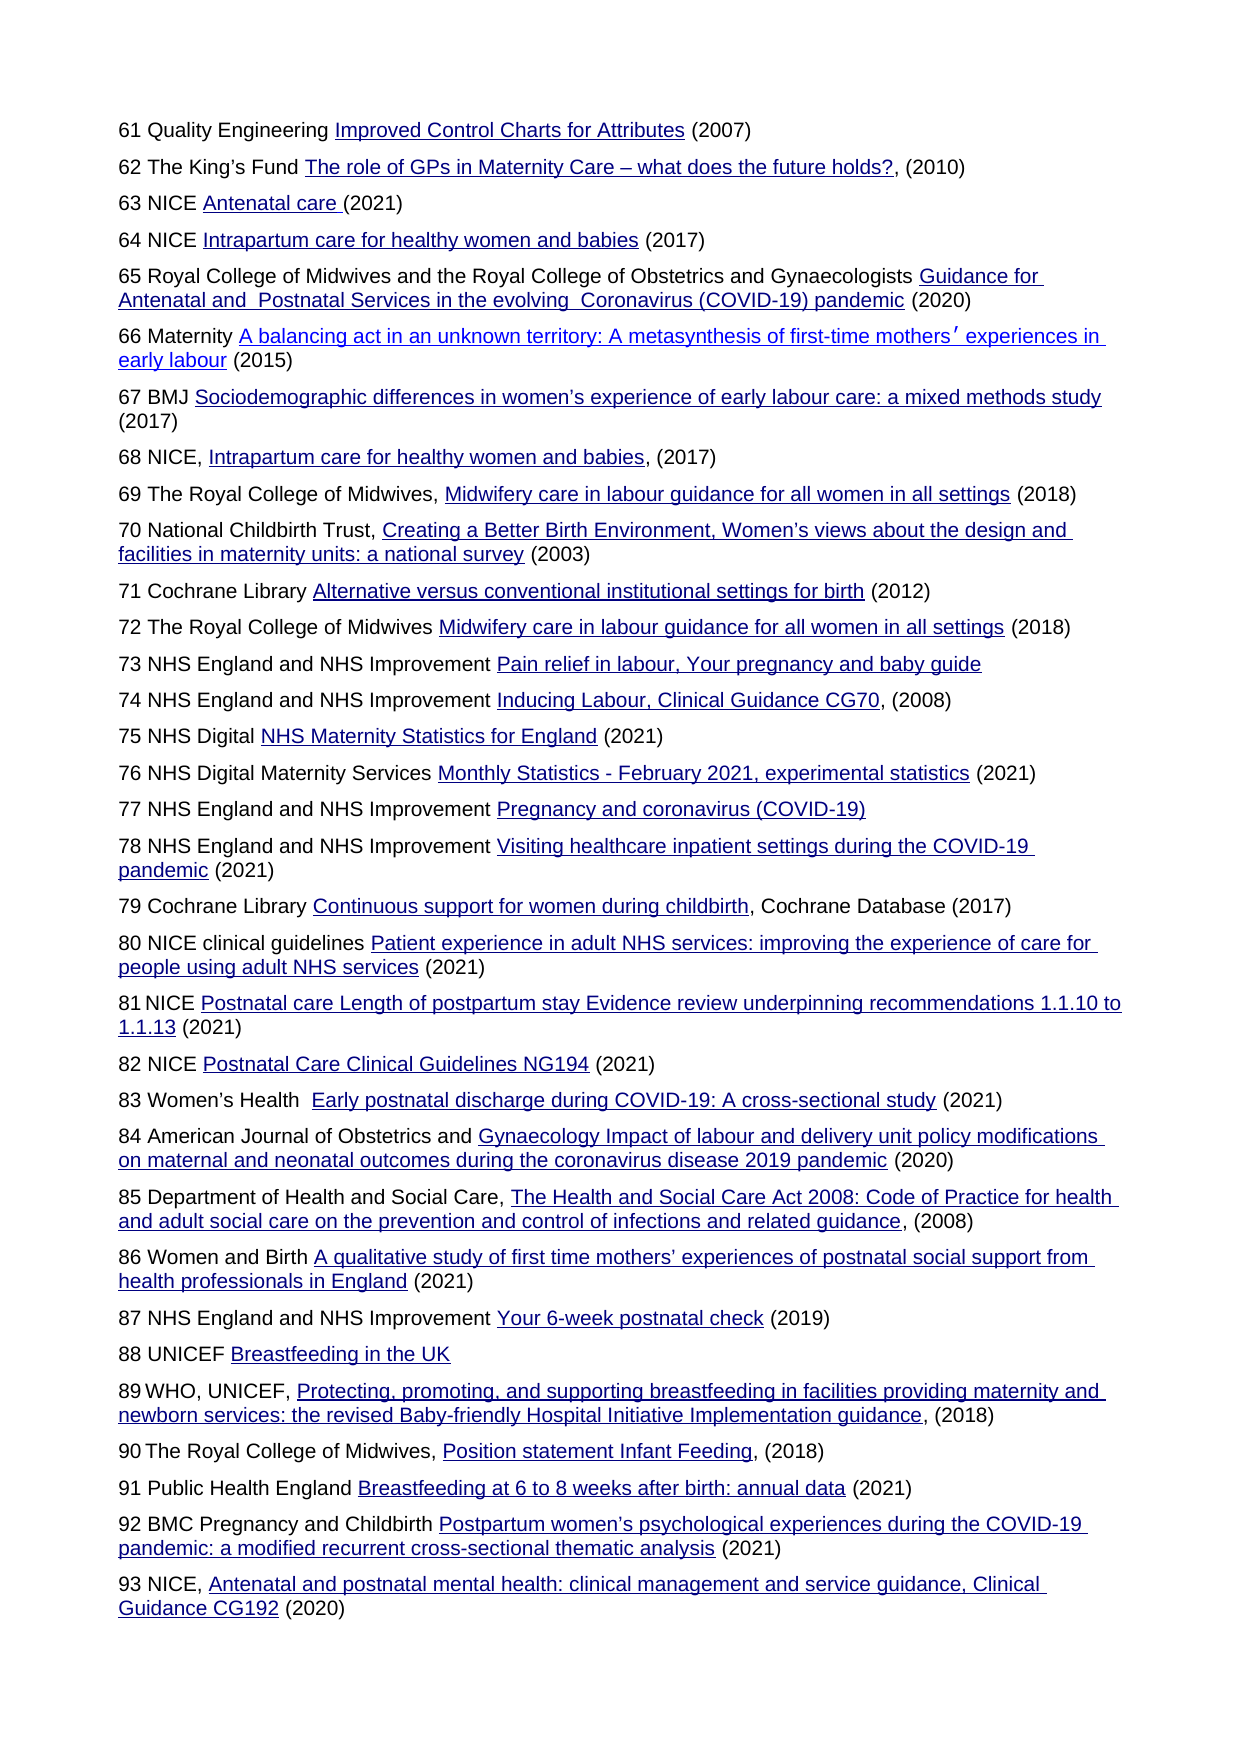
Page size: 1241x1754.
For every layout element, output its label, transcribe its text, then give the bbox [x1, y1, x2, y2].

text Quality Engineering Improved Control Charts for Attributes (2007) [118, 118, 1122, 142]
text NHS England and NHS Improvement Inducing Labour, Clinical Guidance CG70, (2008) [118, 688, 1122, 712]
text Women’s Health Early postnatal discharge during COVID-19: A cross-sectional study (2021) [118, 1088, 1122, 1112]
text American Journal of Obstetrics and Gynaecology Impact of labour and delivery unit policy modifications on maternal and neonatal outcomes during the coronavirus disease 2019 pandemic (2020) [118, 1124, 1122, 1172]
text The King’s Fund The role of GPs in Maternity Care – what does the future holds?, (2010) [118, 154, 1122, 178]
text The Royal College of Midwives, Position statement Infant Feeding, (2018) [118, 1439, 1122, 1463]
text Maternity A balancing act in an unknown territory: A metasynthesis of first-time mothers׳ experiences in early labour (2015) [118, 324, 1122, 372]
text The Royal College of Midwives Midwifery care in labour guidance for all women in all settings (2018) [118, 615, 1122, 639]
text BMJ Sociodemographic differences in women’s experience of early labour care: a mixed methods study (2017) [118, 385, 1122, 433]
text Public Health England Breastfeeding at 6 to 8 weeks after birth: annual data (2021) [118, 1475, 1122, 1499]
text Royal College of Midwives and the Royal College of Obstetrics and Gynaecologists Guidance for Antenatal and Postnatal Services in the evolving Coronavirus (COVID-19) pandemic (2020) [118, 264, 1122, 312]
text Department of Health and Social Care, The Health and Social Care Act 2008: Code of Practice for health and adult social care on the prevention and control of infections and related guidance, (2008) [118, 1185, 1122, 1233]
text Cochrane Library Alternative versus conventional institutional settings for birth (2012) [118, 578, 1122, 602]
text NHS England and NHS Improvement Your 6-week postnatal check (2019) [118, 1306, 1122, 1329]
text NHS Digital NHS Maternity Statistics for England (2021) [118, 724, 1122, 748]
text The Royal College of Midwives, Midwifery care in labour guidance for all women in all settings (2018) [118, 482, 1122, 506]
text NHS England and NHS Improvement Pregnancy and coronavirus (COVID-19) [118, 797, 1122, 821]
text NHS England and NHS Improvement Visiting healthcare inpatient settings during the COVID-19 pandemic (2021) [118, 834, 1122, 882]
text NICE clinical guidelines Patient experience in adult NHS services: improving the experience of care for people using adult NHS services (2021) [118, 931, 1122, 978]
text NICE, Antenatal and postnatal mental health: clinical management and service guidance, Clinical Guidance CG192 (2020) [118, 1572, 1122, 1620]
text Cochrane Library Continuous support for women during childbirth, Cochrane Database (2017) [118, 894, 1122, 918]
text UNICEF Breastfeeding in the UK [118, 1342, 1122, 1366]
text NICE, Intrapartum care for healthy women and babies, (2017) [118, 445, 1122, 469]
text NICE Intrapartum care for healthy women and babies (2017) [118, 227, 1122, 251]
text Women and Birth A qualitative study of first time mothers’ experiences of postnatal social support from health professionals in England (2021) [118, 1245, 1122, 1293]
text NICE Postnatal care Length of postpartum stay Evidence review underpinning recommendations 1.1.10 to 1.1.13 (2021) [118, 991, 1122, 1039]
text NHS England and NHS Improvement Pain relief in labour, Your pregnancy and baby guide [118, 651, 1122, 675]
text NHS Digital Maternity Services Monthly Statistics - February 2021, experimental statistics (2021) [118, 761, 1122, 785]
text NICE Postnatal Care Clinical Guidelines NG194 (2021) [118, 1051, 1122, 1075]
text National Childbirth Trust, Creating a Better Birth Environment, Women’s views about the design and facilities in maternity units: a national survey (2003) [118, 518, 1122, 566]
text BMC Pregnancy and Childbirth Postpartum women’s psychological experiences during the COVID-19 pandemic: a modified recurrent cross-sectional thematic analysis (2021) [118, 1512, 1122, 1560]
text NICE Antenatal care (2021) [118, 191, 1122, 215]
text WHO, UNICEF, Protecting, promoting, and supporting breastfeeding in facilities providing maternity and newborn services: the revised Baby-friendly Hospital Initiative Implementation guidance, (2018) [118, 1378, 1122, 1426]
